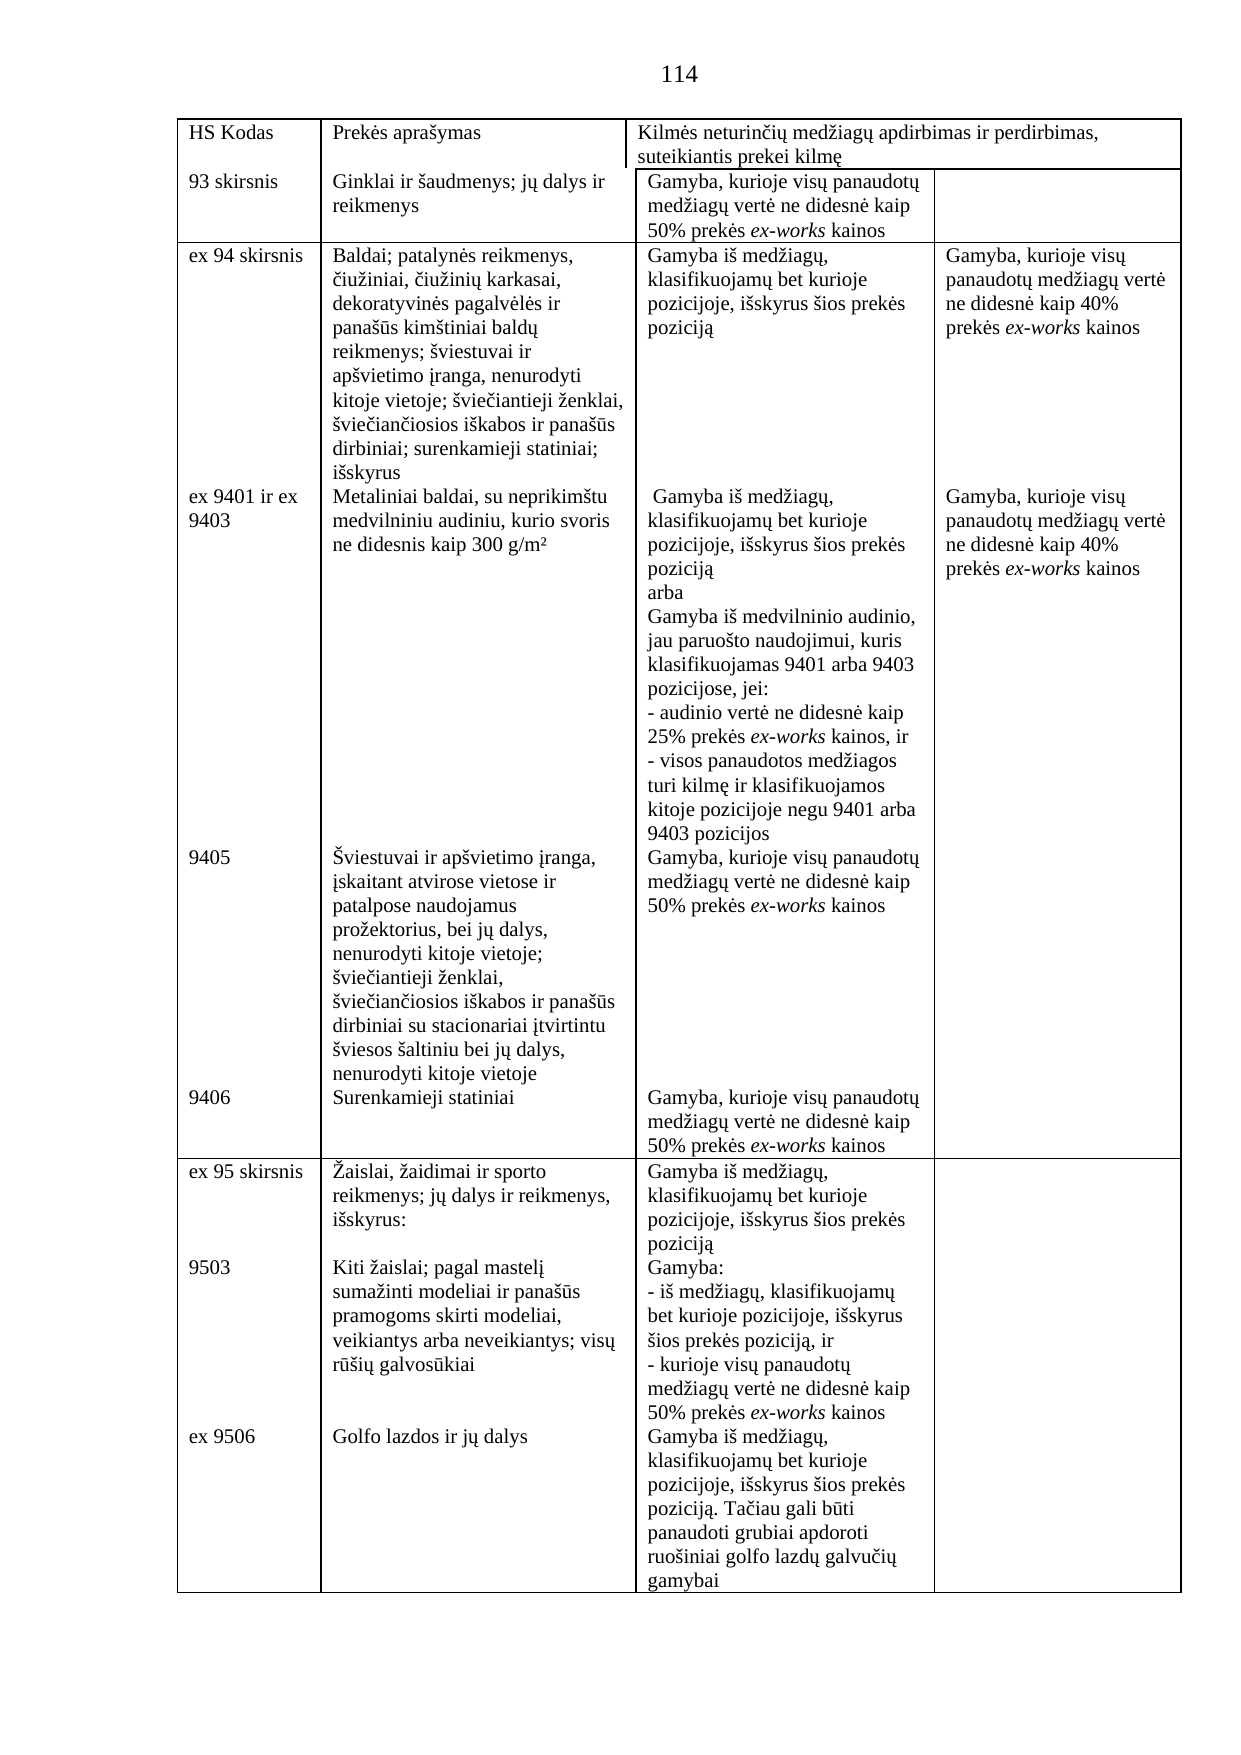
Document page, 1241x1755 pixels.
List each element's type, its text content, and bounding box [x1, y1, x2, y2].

table_cell [935, 1424, 1180, 1592]
table_cell ex 95 skirsnis [178, 1159, 320, 1255]
table_cell Ginklai ir šaudmenys; jų dalys ir reikmenys [322, 168, 635, 242]
table_header HS Kodas [178, 120, 320, 168]
table_cell Gamyba: - iš medžiagų, klasifikuojamų bet kurioje pozicijoje, išskyrus šios prekės poziciją, ir - kurioje visų panaudotų medžiagų vertė ne didesnė kaip 50% prekės ex-works kainos [637, 1255, 934, 1424]
table_cell [322, 700, 635, 845]
table_cell ex 9506 [178, 1424, 320, 1592]
table_cell Kiti žaislai; pagal mastelį sumažinti modeliai ir panašūs pramogoms skirti modeliai, veikiantys arba neveikiantys; visų rūšių galvosūkiai [322, 1255, 635, 1424]
table_cell ex 94 skirsnis [178, 243, 320, 484]
table_cell Gamyba, kurioje visų panaudotų medžiagų vertė ne didesnė kaip 40% prekės ex-works kainos [935, 484, 1180, 700]
table_header Kilmės neturinčių medžiagų apdirbimas ir perdirbimas, suteikiantis prekei kilmę [627, 120, 1180, 168]
table_cell Metaliniai baldai, su neprikimštu medvilniniu audiniu, kurio svoris ne didesnis kaip 300 g/m² [322, 484, 635, 700]
table_cell Gamyba, kurioje visų panaudotų medžiagų vertė ne didesnė kaip 50% prekės ex-works kainos [637, 170, 934, 242]
table_cell [935, 700, 1180, 845]
table_cell 9406 [178, 1085, 320, 1157]
table_cell [935, 845, 1180, 1085]
table_cell Šviestuvai ir apšvietimo įranga, įskaitant atvirose vietose ir patalpose naudojamus prožektorius, bei jų dalys, nenurodyti kitoje vietoje; šviečiantieji ženklai, šviečiančiosios iškabos ir panašūs dirbiniai su stacionariai įtvirtintu šviesos šaltiniu bei jų dalys, nenurodyti kitoje vietoje [322, 845, 635, 1085]
table_cell Gamyba, kurioje visų panaudotų medžiagų vertė ne didesnė kaip 50% prekės ex-works kainos [637, 1085, 934, 1157]
table_cell Gamyba, kurioje visų panaudotų medžiagų vertė ne didesnė kaip 40% prekės ex-works kainos [935, 243, 1180, 484]
table_cell 9503 [178, 1255, 320, 1424]
table_cell Golfo lazdos ir jų dalys [322, 1424, 635, 1592]
table_cell [935, 1159, 1180, 1255]
table_cell - audinio vertė ne didesnė kaip 25% prekės ex-works kainos, ir - visos panaudotos medžiagos turi kilmę ir klasifikuojamos kitoje pozicijoje negu 9401 arba 9403 pozicijos [637, 700, 934, 845]
table_cell ex 9401 ir ex 9403 [178, 484, 320, 700]
table_cell 9405 [178, 845, 320, 1085]
table_header Prekės aprašymas [322, 120, 625, 168]
table_cell [935, 1085, 1180, 1157]
table_cell Gamyba iš medžiagų, klasifikuojamų bet kurioje pozicijoje, išskyrus šios prekės poziciją arba Gamyba iš medvilninio audinio, jau paruošto naudojimui, kuris klasifikuojamas 9401 arba 9403 pozicijose, jei: [637, 484, 934, 700]
table_cell Gamyba iš medžiagų, klasifikuojamų bet kurioje pozicijoje, išskyrus šios prekės poziciją [637, 1159, 934, 1255]
table_cell Gamyba iš medžiagų, klasifikuojamų bet kurioje pozicijoje, išskyrus šios prekės poziciją [637, 243, 934, 484]
table_cell [935, 1255, 1180, 1424]
table_cell Žaislai, žaidimai ir sporto reikmenys; jų dalys ir reikmenys, išskyrus: [322, 1159, 635, 1255]
table_cell [935, 170, 1180, 242]
table_cell [178, 700, 320, 845]
table_cell Surenkamieji statiniai [322, 1085, 635, 1157]
table_cell 93 skirsnis [178, 168, 320, 242]
table_cell Gamyba iš medžiagų, klasifikuojamų bet kurioje pozicijoje, išskyrus šios prekės poziciją. Tačiau gali būti panaudoti grubiai apdoroti ruošiniai golfo lazdų galvučių gamybai [637, 1424, 934, 1592]
table_cell Gamyba, kurioje visų panaudotų medžiagų vertė ne didesnė kaip 50% prekės ex-works kainos [637, 845, 934, 1085]
table_cell Baldai; patalynės reikmenys, čiužiniai, čiužinių karkasai, dekoratyvinės pagalvėlės ir panašūs kimštiniai baldų reikmenys; šviestuvai ir apšvietimo įranga, nenurodyti kitoje vietoje; šviečiantieji ženklai, šviečiančiosios iškabos ir panašūs dirbiniai; surenkamieji statiniai; išskyrus [322, 243, 635, 484]
